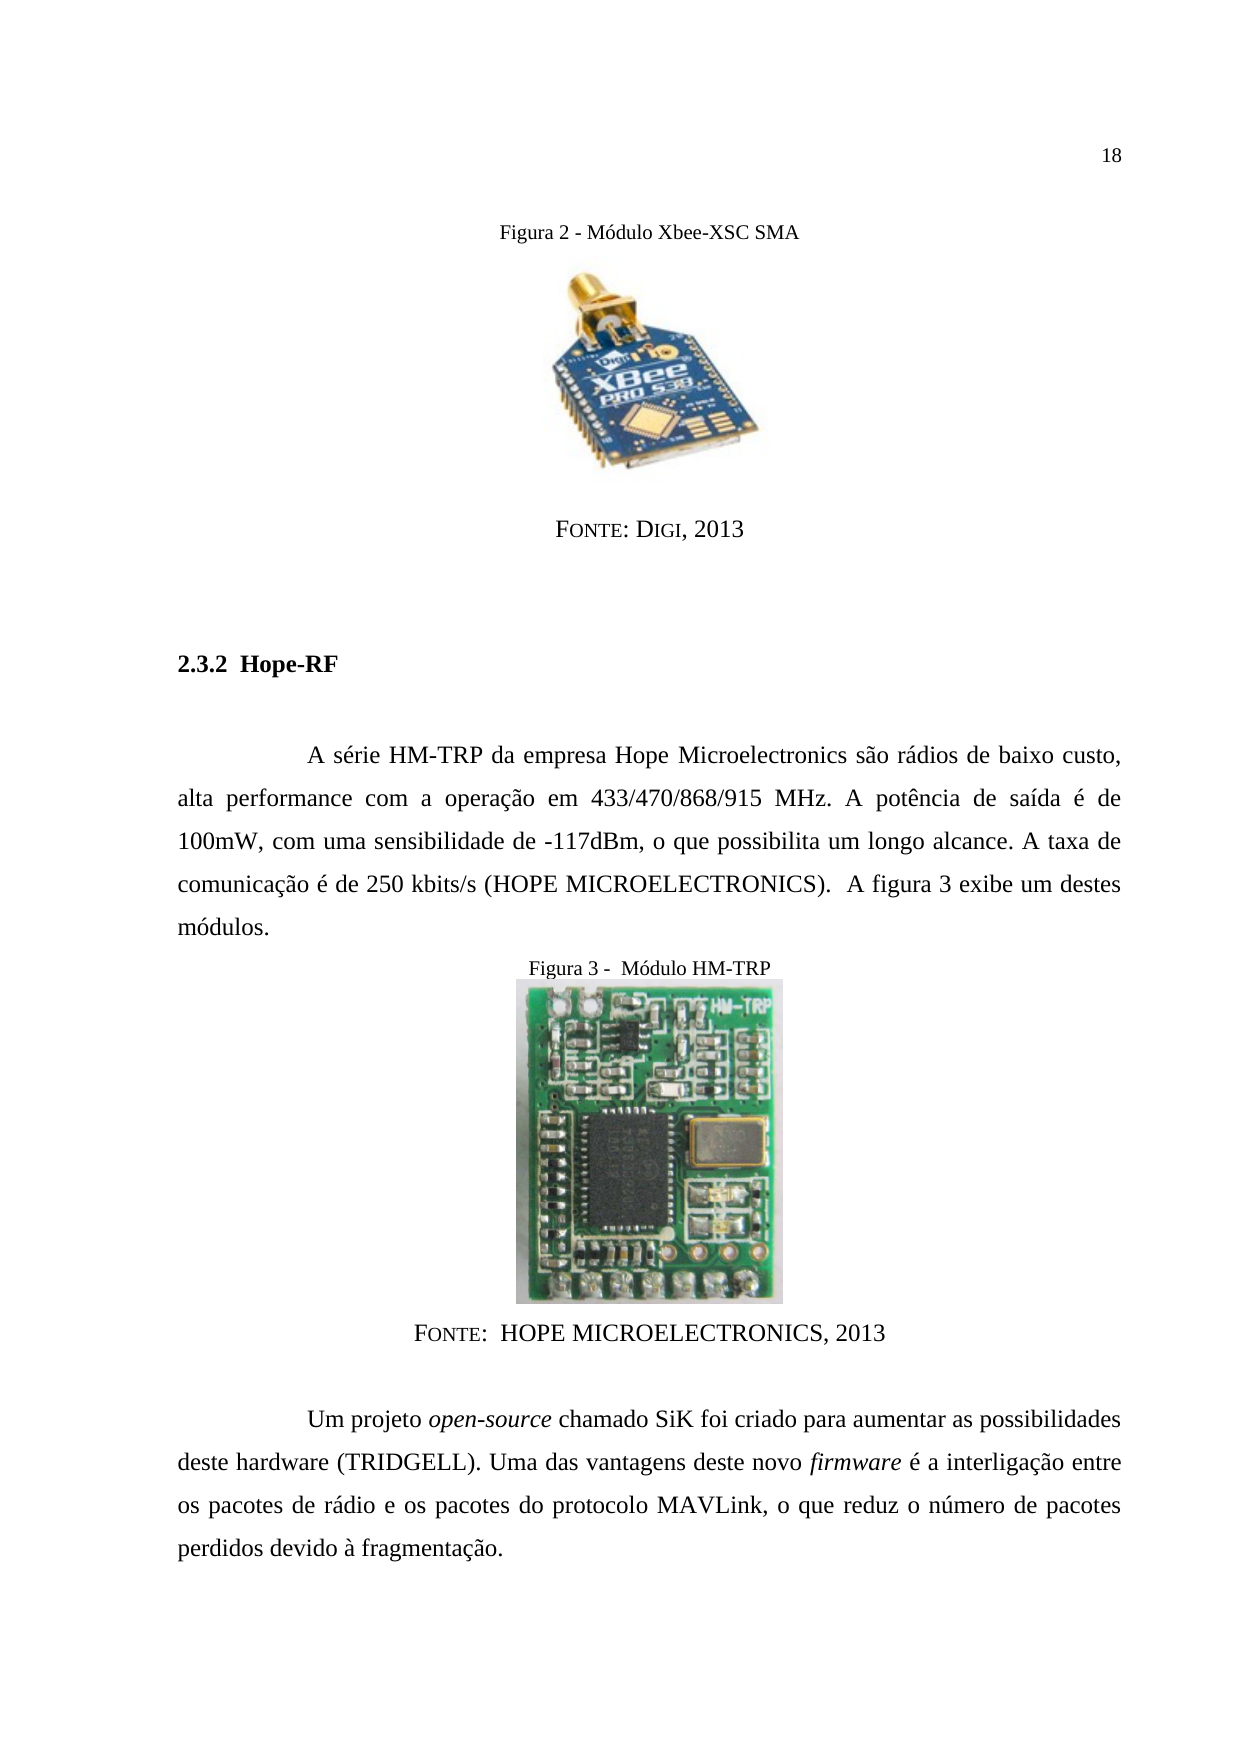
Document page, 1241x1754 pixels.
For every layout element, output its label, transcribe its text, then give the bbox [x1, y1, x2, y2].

picture [516, 979, 783, 1304]
text Um projeto open-source chamado SiK foi criado para aumentar as possibilidades deste hardware (TRIDGELL). Uma das vantagens deste novo firmware é a interligação entre os pacotes de rádio e os pacotes do protocolo MAVLink, o que reduz o número de pacotes perdidos devido à fragmentação. [177, 1404, 1122, 1562]
text Fonte: Digi, 2013 [177, 501, 1122, 543]
picture [493, 256, 806, 501]
list Módulo HM-TRP [177, 956, 1122, 979]
text A série HM-TRP da empresa Hope Microelectronics são rádios de baixo custo, alta performance com a operação em 433/470/868/915 MHz. A potência de saída é de 100mW, com uma sensibilidade de -117dBm, o que possibilita um longo alcance. A taxa de comunicação é de 250 kbits/s (HOPE MICROELECTRONICS). A figura 3 exibe um destes módulos. [177, 740, 1122, 941]
subtitle Hope-RF [177, 649, 1122, 677]
list Módulo Xbee-XSC SMA [177, 220, 1122, 244]
text Fonte: HOPE MICROELECTRONICS, 2013 [177, 1304, 1122, 1346]
